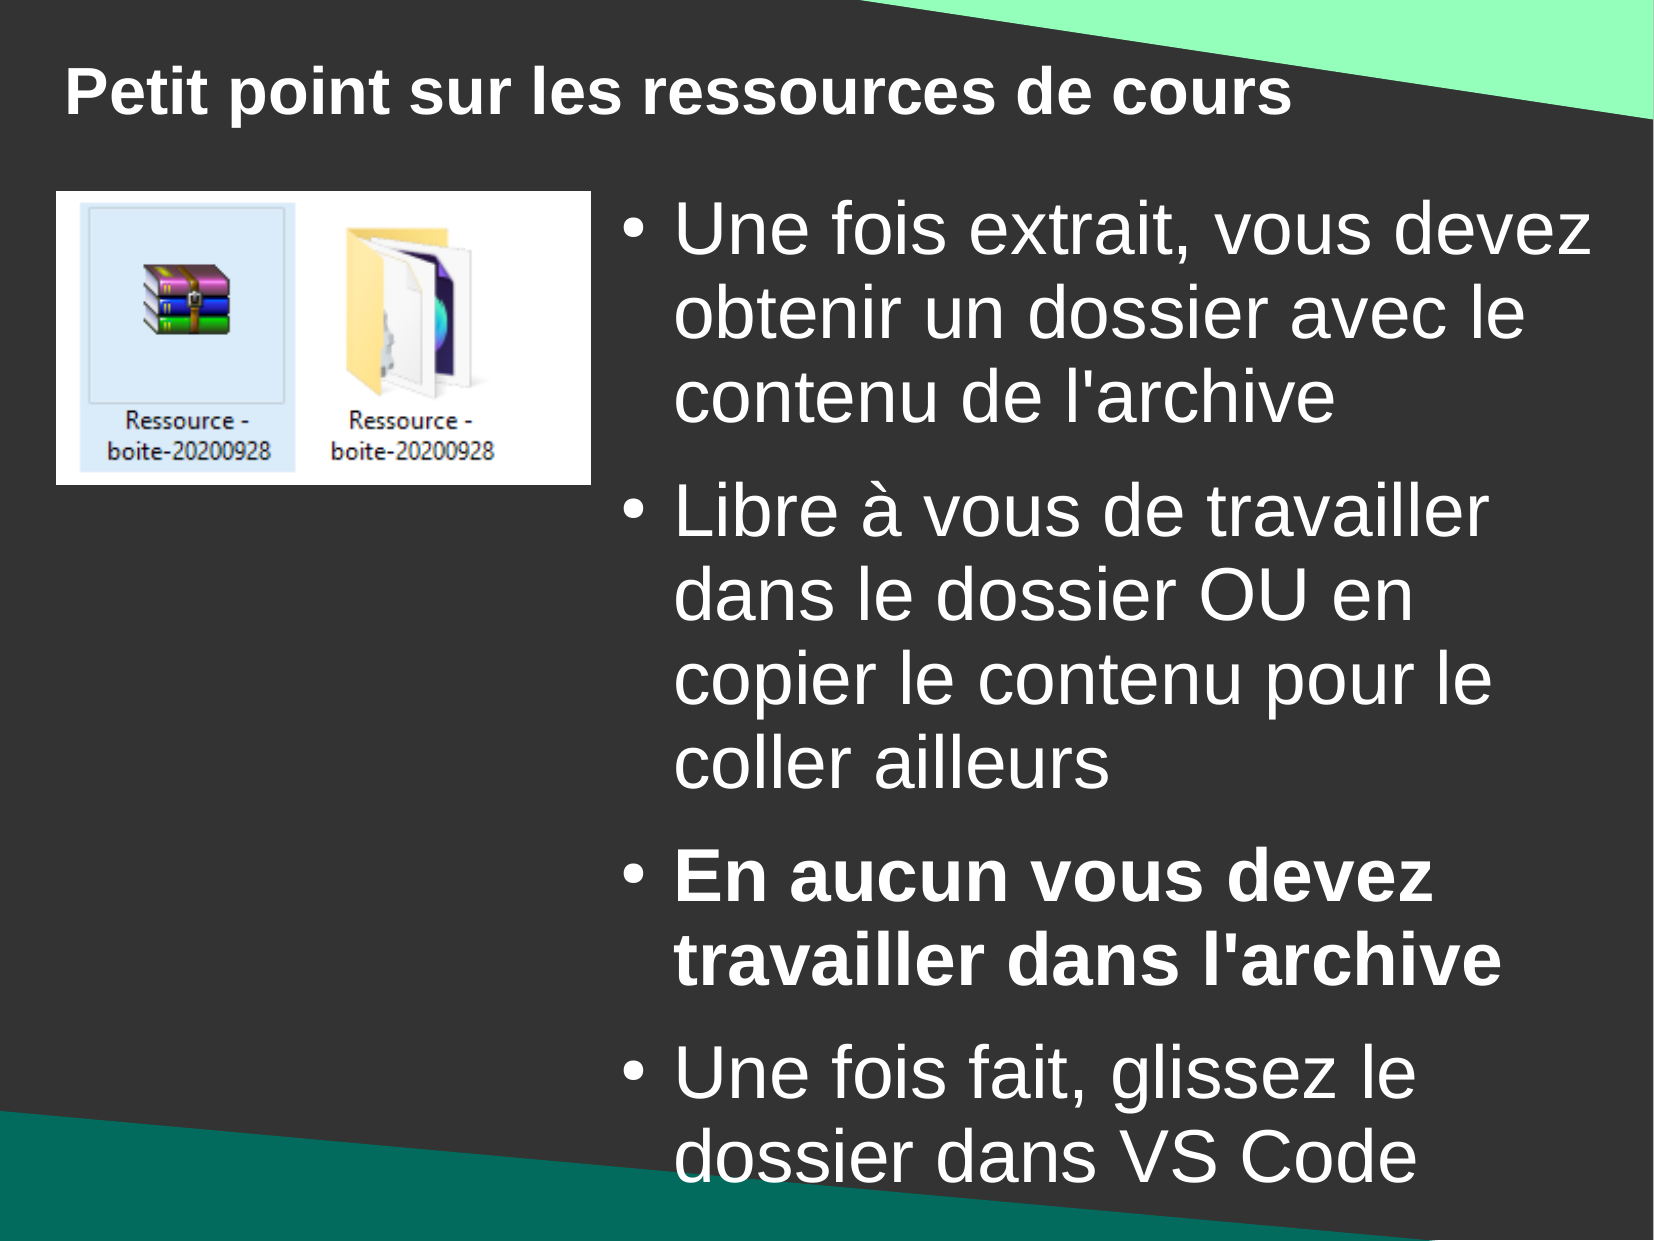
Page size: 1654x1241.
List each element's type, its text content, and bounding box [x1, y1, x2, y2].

title Petit point sur les ressources de cours [64, 54, 1553, 157]
list Une fois extrait, vous devez obtenir un dossier avec le contenu de l'archive Libre à vous de travailler dans le dossier OU en copier le contenu pour le coller ailleurs En aucun vous devez travailler dans l'archive Une fois fait, glissez le dossier dans VS Code [602, 186, 1620, 1229]
picture [56, 191, 591, 485]
text_box [859, 0, 1654, 120]
